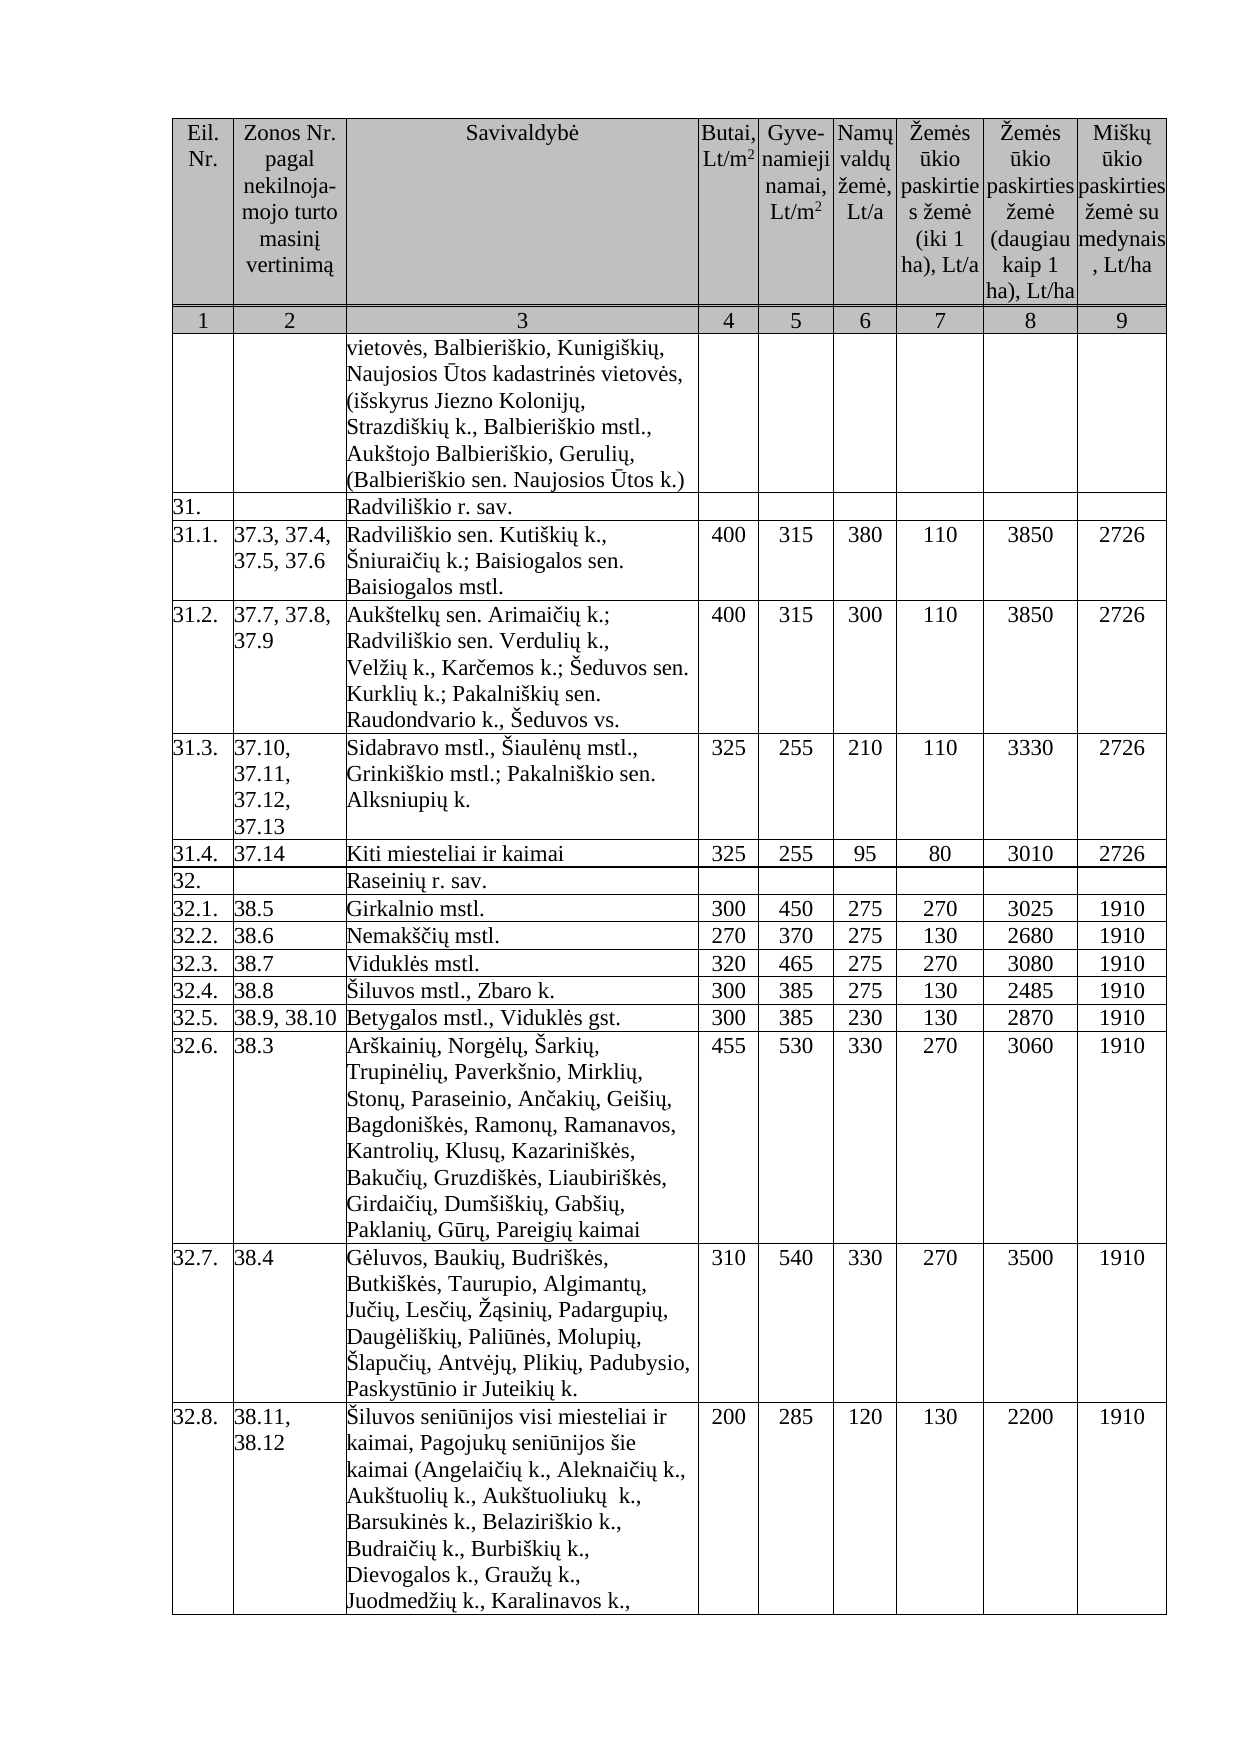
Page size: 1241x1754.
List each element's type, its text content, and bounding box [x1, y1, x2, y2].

table_cell 1910 [1078, 977, 1166, 1003]
table_cell Sidabravo mstl., Šiaulėnų mstl., Grinkiškio mstl.; Pakalniškio sen. Alksniupių k. [347, 734, 698, 839]
table_cell 1910 [1078, 922, 1166, 949]
table_cell [1078, 868, 1166, 894]
table_cell [984, 493, 1077, 520]
table_header Zonos Nr. pagal nekilnoja-mojo turto masinį vertinimą [234, 119, 346, 304]
table_cell 2726 [1078, 734, 1166, 839]
table_cell 31.4. [173, 840, 233, 866]
table_cell 32.7. [173, 1244, 233, 1402]
table_cell 2870 [984, 1005, 1077, 1031]
table_cell 38.3 [234, 1032, 346, 1243]
table_cell 2726 [1078, 840, 1166, 866]
table_cell 1 [173, 307, 233, 333]
table_cell 130 [897, 922, 983, 949]
table_cell 3850 [984, 521, 1077, 600]
table_header Miškų ūkio paskirties žemė su medynais, Lt/ha [1078, 119, 1166, 304]
table_cell [234, 493, 346, 520]
table_cell 320 [699, 950, 758, 976]
table_cell 6 [834, 307, 896, 333]
table_cell [699, 334, 758, 492]
table_cell 130 [897, 1005, 983, 1031]
table_cell 400 [699, 601, 758, 733]
table_cell 37.7, 37.8, 37.9 [234, 601, 346, 733]
table_cell 38.4 [234, 1244, 346, 1402]
table_cell 270 [897, 895, 983, 921]
table_header Eil. Nr. [173, 119, 233, 304]
table_cell [897, 493, 983, 520]
table_cell 300 [699, 895, 758, 921]
table_cell 255 [759, 734, 833, 839]
table_header Butai, Lt/m2 [699, 119, 758, 304]
table_cell 385 [759, 977, 833, 1003]
table_cell 275 [834, 895, 896, 921]
table_cell 110 [897, 521, 983, 600]
table_cell 465 [759, 950, 833, 976]
table_cell Girkalnio mstl. [347, 895, 698, 921]
table_cell 2726 [1078, 601, 1166, 733]
table_cell [234, 868, 346, 894]
table_header Savivaldybė [347, 119, 698, 304]
table_cell 8 [984, 307, 1077, 333]
table_cell 370 [759, 922, 833, 949]
table_cell 120 [834, 1403, 896, 1614]
table_cell [234, 334, 346, 492]
table_cell 2 [234, 307, 346, 333]
table_cell 110 [897, 734, 983, 839]
table_cell 110 [897, 601, 983, 733]
table_cell Gėluvos, Baukių, Budriškės, Butkiškės, Taurupio, Algimantų, Jučių, Lesčių, Žąsinių, Padargupių, Daugėliškių, Paliūnės, Molupių, Šlapučių, Antvėjų, Plikių, Padubysio, Paskystūnio ir Juteikių k. [347, 1244, 698, 1402]
table_cell [834, 868, 896, 894]
table_cell 130 [897, 1403, 983, 1614]
table_cell 3 [347, 307, 698, 333]
table_cell 37.14 [234, 840, 346, 866]
table_cell 3080 [984, 950, 1077, 976]
table_cell 1910 [1078, 1403, 1166, 1614]
table_cell 3330 [984, 734, 1077, 839]
table_cell 400 [699, 521, 758, 600]
table_header Gyve-namieji namai, Lt/m2 [759, 119, 833, 304]
table_cell Šiluvos seniūnijos visi miesteliai ir kaimai, Pagojukų seniūnijos šie kaimai (Angelaičių k., Aleknaičių k., Aukštuolių k., Aukštuoliukų k., Barsukinės k., Belaziriškio k., Budraičių k., Burbiškių k., Dievogalos k., Graužų k., Juodmedžių k., Karalinavos k., [347, 1403, 698, 1614]
table_cell 270 [897, 1032, 983, 1243]
table_cell 450 [759, 895, 833, 921]
table_cell 2680 [984, 922, 1077, 949]
table_cell Radviliškio sen. Kutiškių k., Šniuraičių k.; Baisiogalos sen. Baisiogalos mstl. [347, 521, 698, 600]
table_cell 2200 [984, 1403, 1077, 1614]
table_cell 270 [897, 1244, 983, 1402]
table_cell 315 [759, 521, 833, 600]
table_cell 210 [834, 734, 896, 839]
table_cell 315 [759, 601, 833, 733]
table_cell [984, 334, 1077, 492]
table_cell 9 [1078, 307, 1166, 333]
table_cell 3025 [984, 895, 1077, 921]
table_cell 5 [759, 307, 833, 333]
table_cell 530 [759, 1032, 833, 1243]
table_cell 80 [897, 840, 983, 866]
table_cell 31.3. [173, 734, 233, 839]
table_cell 7 [897, 307, 983, 333]
table_header Žemės ūkio paskirties žemė (iki 1 ha), Lt/a [897, 119, 983, 304]
table_cell 95 [834, 840, 896, 866]
table_cell [759, 868, 833, 894]
table_cell 275 [834, 977, 896, 1003]
table_cell 455 [699, 1032, 758, 1243]
table_cell 1910 [1078, 1032, 1166, 1243]
table_cell Arškainių, Norgėlų, Šarkių, Trupinėlių, Paverkšnio, Mirklių, Stonų, Paraseinio, Ančakių, Geišių, Bagdoniškės, Ramonų, Ramanavos, Kantrolių, Klusų, Kazariniškės, Bakučių, Gruzdiškės, Liaubiriškės, Girdaičių, Dumšiškių, Gabšių, Paklanių, Gūrų, Pareigių kaimai [347, 1032, 698, 1243]
table_cell 3060 [984, 1032, 1077, 1243]
table_cell 1910 [1078, 895, 1166, 921]
table_cell 32.2. [173, 922, 233, 949]
table_header Žemės ūkio paskirties žemė (daugiau kaip 1 ha), Lt/ha [984, 119, 1077, 304]
table_cell 300 [834, 601, 896, 733]
table_cell [834, 493, 896, 520]
table_cell 38.11, 38.12 [234, 1403, 346, 1614]
table_cell 130 [897, 977, 983, 1003]
table_cell 2726 [1078, 521, 1166, 600]
table_cell 230 [834, 1005, 896, 1031]
table_cell vietovės, Balbieriškio, Kunigiškių, Naujosios Ūtos kadastrinės vietovės, (išskyrus Jiezno Kolonijų, Strazdiškių k., Balbieriškio mstl., Aukštojo Balbieriškio, Gerulių, (Balbieriškio sen. Naujosios Ūtos k.) [347, 334, 698, 492]
table_cell 325 [699, 840, 758, 866]
table_cell 275 [834, 922, 896, 949]
table_cell 38.5 [234, 895, 346, 921]
table_cell Kiti miesteliai ir kaimai [347, 840, 698, 866]
table_cell 4 [699, 307, 758, 333]
table_cell 270 [897, 950, 983, 976]
table_cell 32.6. [173, 1032, 233, 1243]
table_cell 270 [699, 922, 758, 949]
table_cell [897, 868, 983, 894]
table_cell 275 [834, 950, 896, 976]
table_cell [1078, 334, 1166, 492]
table_cell 385 [759, 1005, 833, 1031]
table_cell 31.1. [173, 521, 233, 600]
table_cell 38.6 [234, 922, 346, 949]
table_cell 2485 [984, 977, 1077, 1003]
table_cell Betygalos mstl., Viduklės gst. [347, 1005, 698, 1031]
table_cell Šiluvos mstl., Zbaro k. [347, 977, 698, 1003]
table_cell 38.8 [234, 977, 346, 1003]
table_cell Viduklės mstl. [347, 950, 698, 976]
table_cell 1910 [1078, 1005, 1166, 1031]
table_cell 540 [759, 1244, 833, 1402]
table_cell [699, 493, 758, 520]
table_cell [984, 868, 1077, 894]
table_header Namų valdų žemė, Lt/a [834, 119, 896, 304]
table_cell 38.9, 38.10 [234, 1005, 346, 1031]
table_cell [699, 868, 758, 894]
table_cell 1910 [1078, 1244, 1166, 1402]
table_cell 285 [759, 1403, 833, 1614]
table_cell Aukštelkų sen. Arimaičių k.; Radviliškio sen. Verdulių k., Velžių k., Karčemos k.; Šeduvos sen. Kurklių k.; Pakalniškių sen. Raudondvario k., Šeduvos vs. [347, 601, 698, 733]
table_cell [1078, 493, 1166, 520]
table_cell 330 [834, 1032, 896, 1243]
table_cell 38.7 [234, 950, 346, 976]
table_cell 310 [699, 1244, 758, 1402]
table_cell [759, 493, 833, 520]
table_cell 330 [834, 1244, 896, 1402]
table_cell 32. [173, 868, 233, 894]
table_cell 32.1. [173, 895, 233, 921]
table_cell 300 [699, 977, 758, 1003]
table_cell [173, 334, 233, 492]
table_cell Nemakščių mstl. [347, 922, 698, 949]
table_cell 37.3, 37.4, 37.5, 37.6 [234, 521, 346, 600]
table_cell 1910 [1078, 950, 1166, 976]
table_cell 31.2. [173, 601, 233, 733]
table_cell [897, 334, 983, 492]
table_cell 380 [834, 521, 896, 600]
table_cell 32.5. [173, 1005, 233, 1031]
table_cell 200 [699, 1403, 758, 1614]
table_cell 32.3. [173, 950, 233, 976]
table_cell [759, 334, 833, 492]
table_cell 37.10, 37.11, 37.12, 37.13 [234, 734, 346, 839]
table_cell [834, 334, 896, 492]
table_cell Radviliškio r. sav. [347, 493, 698, 520]
table_cell 3500 [984, 1244, 1077, 1402]
table_cell 32.4. [173, 977, 233, 1003]
table_cell 300 [699, 1005, 758, 1031]
table_cell 3850 [984, 601, 1077, 733]
table_cell 32.8. [173, 1403, 233, 1614]
table_cell 3010 [984, 840, 1077, 866]
table_cell Raseinių r. sav. [347, 868, 698, 894]
table_cell 255 [759, 840, 833, 866]
table_cell 325 [699, 734, 758, 839]
table_cell 31. [173, 493, 233, 520]
